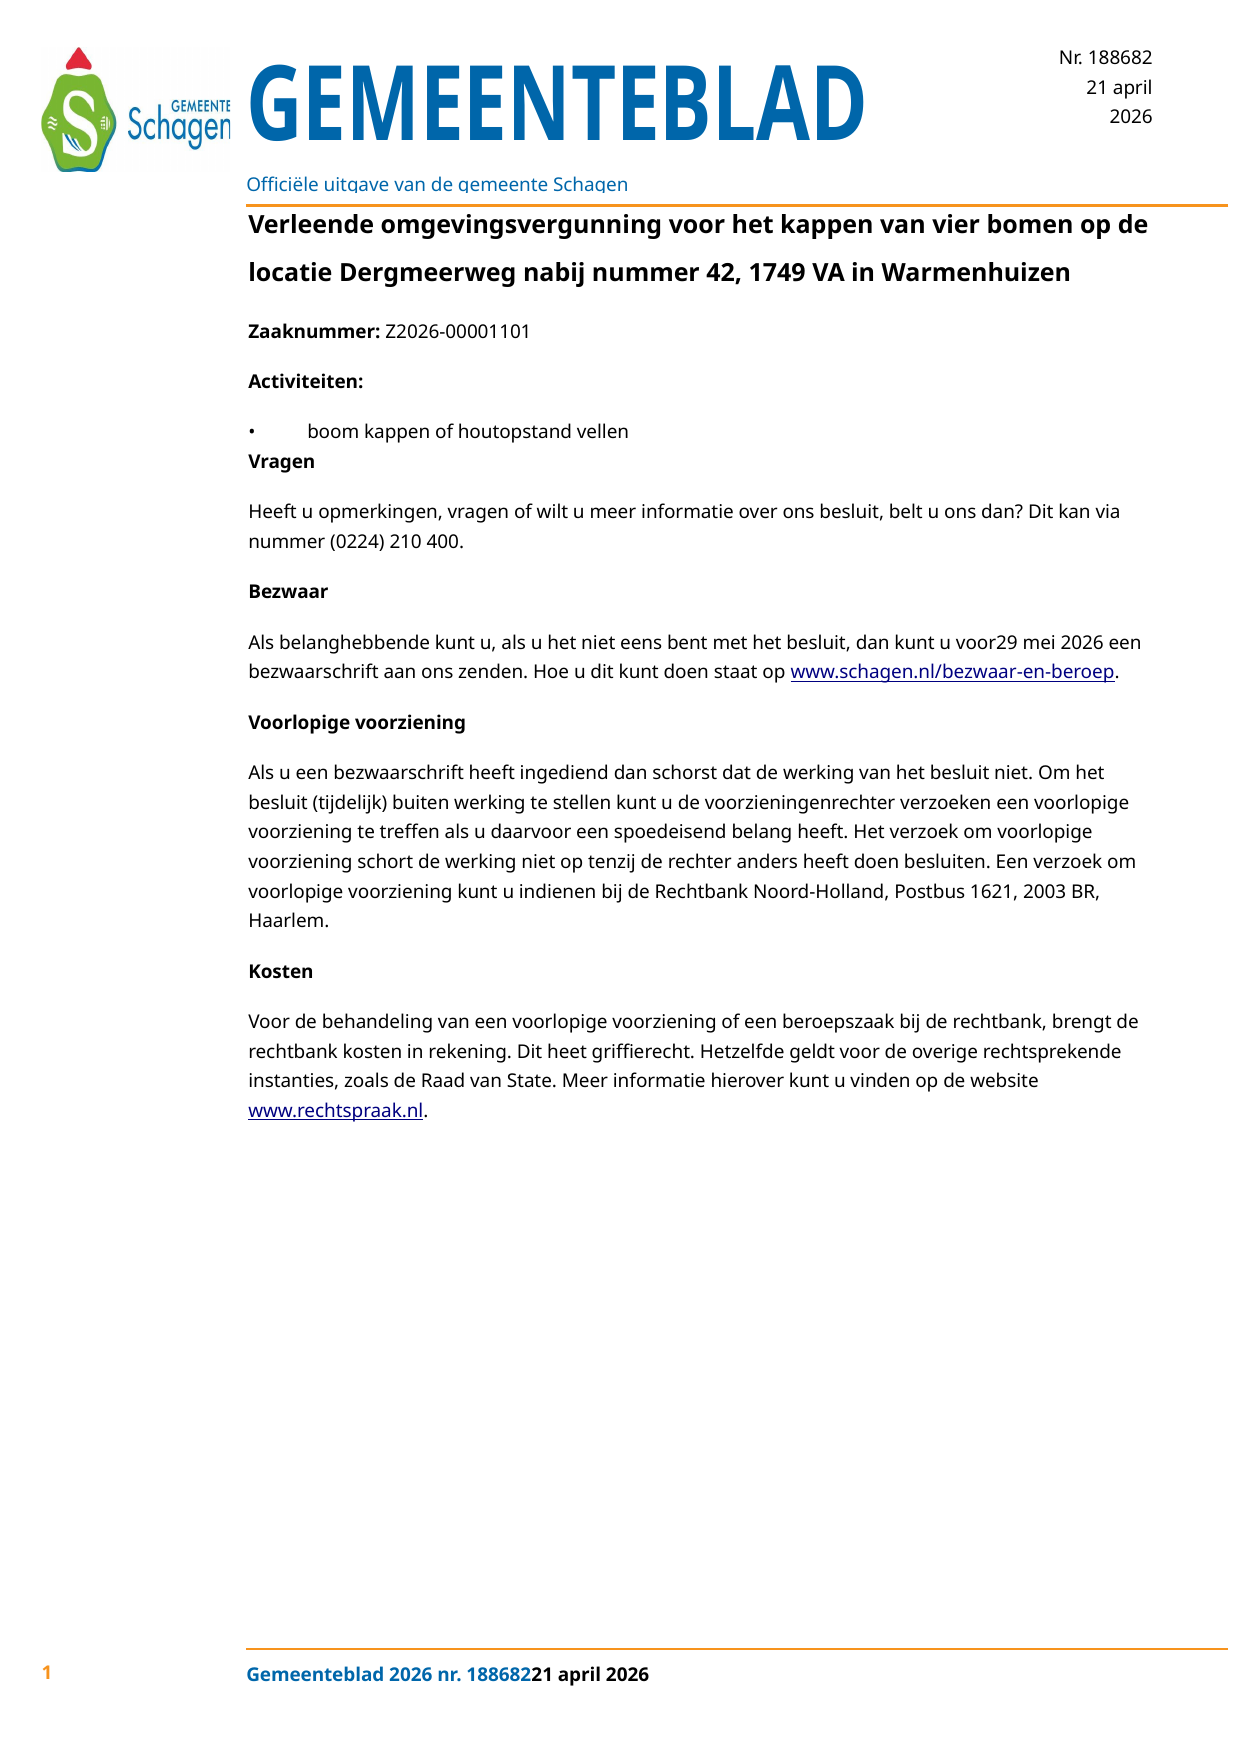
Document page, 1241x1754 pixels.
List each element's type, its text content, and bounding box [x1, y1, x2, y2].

list boom kappen of houtopstand vellen [248, 419, 1152, 444]
text Vragen [248, 448, 1152, 474]
text Bezwaar [248, 579, 1152, 604]
picture [41, 47, 231, 172]
text Als u een bezwaarschrift heeft ingediend dan schorst dat de werking van het besluit niet. Om het besluit (tijdelijk) buiten werking te stellen kunt u de voorzieningenrechter verzoeken een voorlopige voorziening te treffen als u daarvoor een spoedeisend belang heeft. Het verzoek om voorlopige voorziening schort de werking niet op tenzij de rechter anders heeft doen besluiten. Een verzoek om voorlopige voorziening kunt u indienen bij de Rechtbank Noord-Holland, Postbus 1621, 2003 BR, Haarlem. [248, 759, 1152, 933]
text Kosten [248, 958, 1152, 984]
text Als belanghebbende kunt u, als u het niet eens bent met het besluit, dan kunt u voor29 mei 2026 een bezwaarschrift aan ons zenden. Hoe u dit kunt doen staat op www.schagen.nl/bezwaar-en-beroep. [248, 629, 1152, 684]
text Verleende omgevingsvergunning voor het kappen van vier bomen op de locatie Dergmeerweg nabij nummer 42, 1749 VA in Warmenhuizen [248, 207, 1152, 288]
text Activiteiten: [248, 368, 1152, 394]
text Voor de behandeling van een voorlopige voorziening of een beroepszaak bij de rechtbank, brengt de rechtbank kosten in rekening. Dit heet griffierecht. Hetzelfde geldt voor de overige rechtsprekende instanties, zoals de Raad van State. Meer informatie hierover kunt u vinden op de website www.rechtspraak.nl. [248, 1008, 1152, 1123]
text Heeft u opmerkingen, vragen of wilt u meer informatie over ons besluit, belt u ons dan? Dit kan via nummer (0224) 210 400. [248, 499, 1152, 554]
text Zaaknummer: Z2026-00001101 [248, 318, 1152, 344]
text Voorlopige voorziening [248, 709, 1152, 735]
